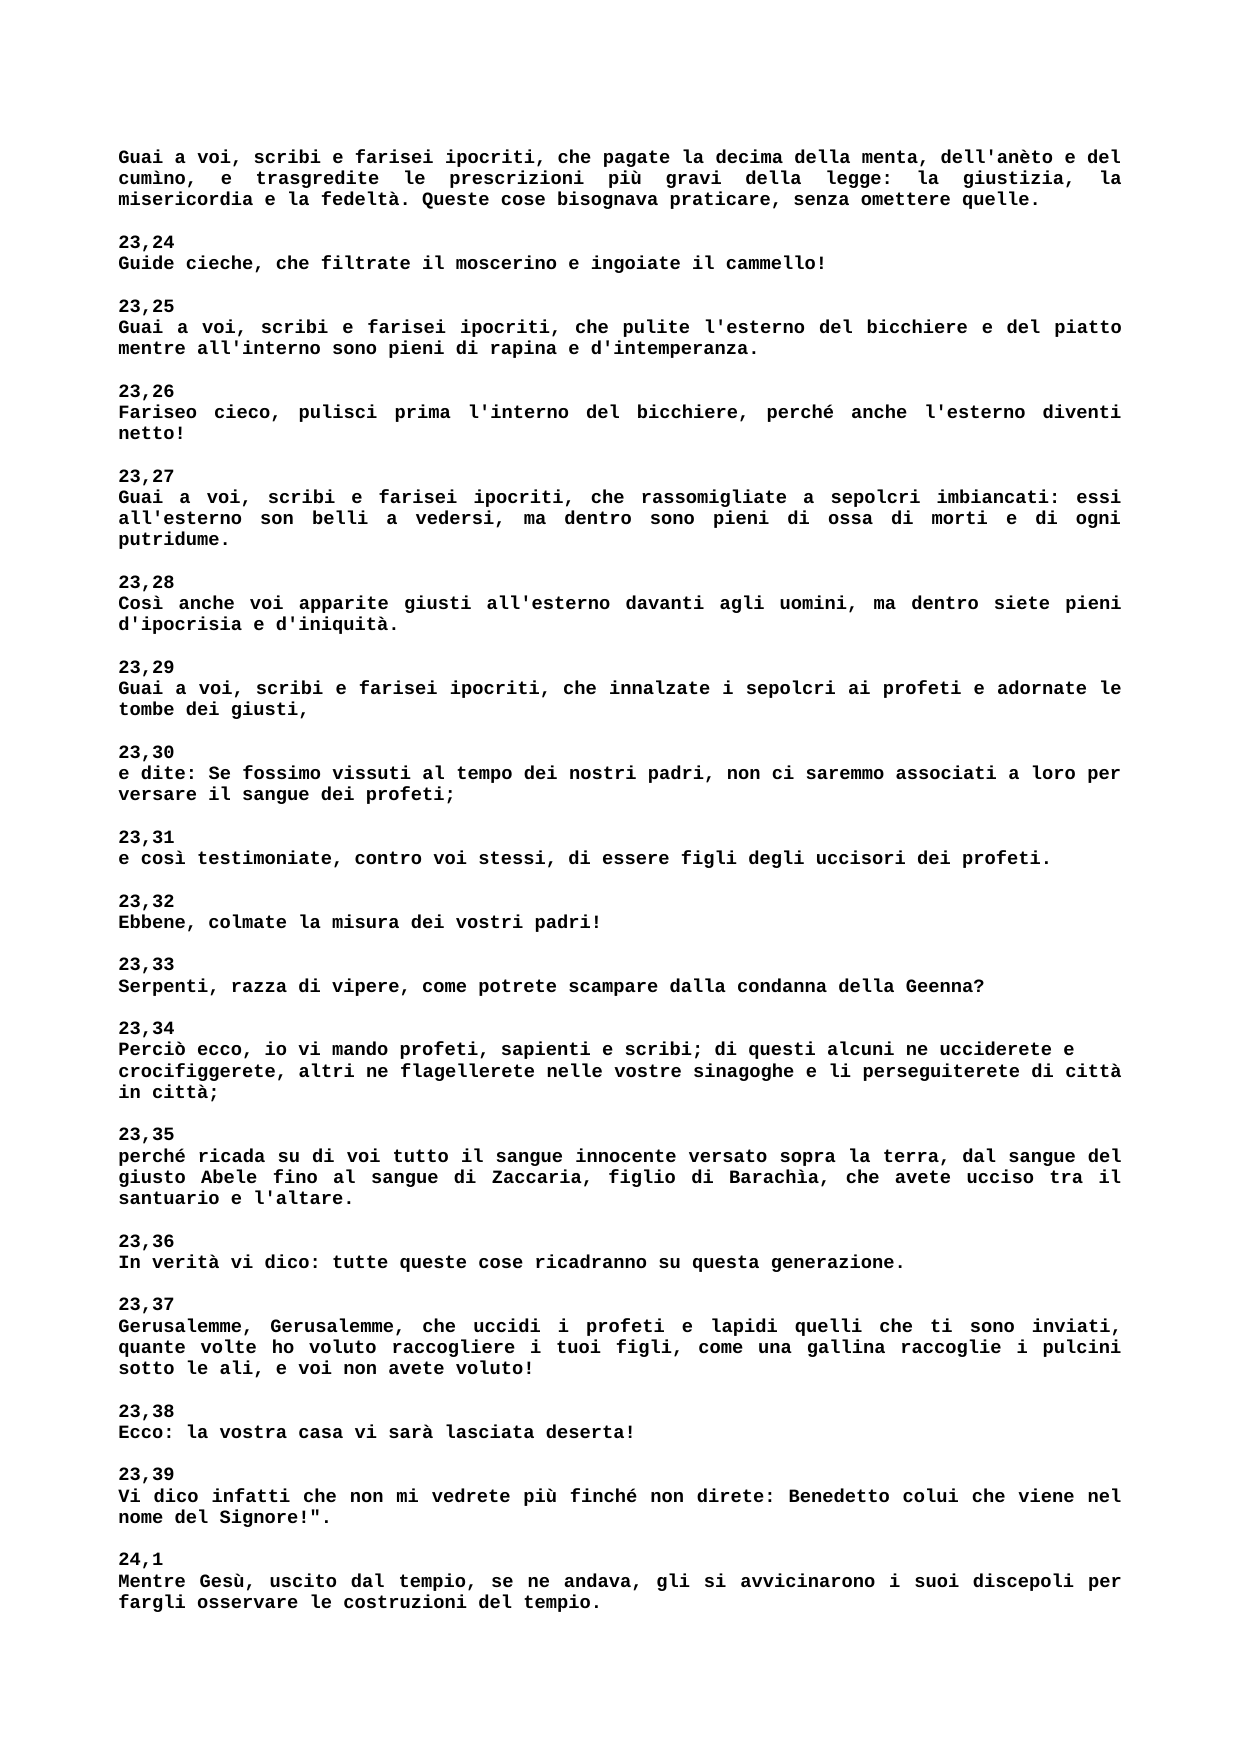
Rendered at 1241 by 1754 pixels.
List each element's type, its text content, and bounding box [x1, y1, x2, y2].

text Serpenti, razza di vipere, come potrete scampare dalla condanna della Geenna? [118, 976, 1122, 998]
text Guide cieche, che filtrate il moscerino e ingoiate il cammello! [118, 254, 1122, 275]
text 23,30 [118, 743, 1122, 764]
text 23,33 [118, 955, 1122, 976]
text 23,39 [118, 1465, 1122, 1486]
text crocifiggerete, altri ne flagellerete nelle vostre sinagoghe e li perseguiterete di città in città; [118, 1061, 1122, 1104]
text 24,1 [118, 1550, 1122, 1571]
text 23,28 [118, 573, 1122, 594]
text Ebbene, colmate la misura dei vostri padri! [118, 913, 1122, 934]
text Guai a voi, scribi e farisei ipocriti, che pulite l'esterno del bicchiere e del piatto mentre all'interno sono pieni di rapina e d'intemperanza. [118, 318, 1122, 360]
text Mentre Gesù, uscito dal tempio, se ne andava, gli si avvicinarono i suoi discepoli per fargli osservare le costruzioni del tempio. [118, 1571, 1122, 1614]
text Fariseo cieco, pulisci prima l'interno del bicchiere, perché anche l'esterno diventi netto! [118, 403, 1122, 445]
text 23,29 [118, 658, 1122, 679]
text Guai a voi, scribi e farisei ipocriti, che pagate la decima della menta, dell'anèto e del cumìno, e trasgredite le prescrizioni più gravi della legge: la giustizia, la misericordia e la fedeltà. Queste cose bisognava praticare, senza omettere quelle. [118, 148, 1122, 211]
text 23,37 [118, 1295, 1122, 1316]
text Guai a voi, scribi e farisei ipocriti, che rassomigliate a sepolcri imbiancati: essi all'esterno son belli a vedersi, ma dentro sono pieni di ossa di morti e di ogni putridume. [118, 488, 1122, 551]
text Guai a voi, scribi e farisei ipocriti, che innalzate i sepolcri ai profeti e adornate le tombe dei giusti, [118, 679, 1122, 721]
text Ecco: la vostra casa vi sarà lasciata deserta! [118, 1423, 1122, 1444]
text 23,36 [118, 1231, 1122, 1253]
text 23,27 [118, 466, 1122, 488]
text In verità vi dico: tutte queste cose ricadranno su questa generazione. [118, 1253, 1122, 1274]
text perché ricada su di voi tutto il sangue innocente versato sopra la terra, dal sangue del giusto Abele fino al sangue di Zaccaria, figlio di Barachìa, che avete ucciso tra il santuario e l'altare. [118, 1146, 1122, 1210]
text 23,24 [118, 233, 1122, 254]
text 23,25 [118, 296, 1122, 318]
text 23,34 [118, 1019, 1122, 1040]
text Gerusalemme, Gerusalemme, che uccidi i profeti e lapidi quelli che ti sono inviati, quante volte ho voluto raccogliere i tuoi figli, come una gallina raccoglie i pulcini sotto le ali, e voi non avete voluto! [118, 1316, 1122, 1380]
text 23,38 [118, 1401, 1122, 1423]
text Perciò ecco, io vi mando profeti, sapienti e scribi; di questi alcuni ne ucciderete e [118, 1040, 1122, 1061]
text e dite: Se fossimo vissuti al tempo dei nostri padri, non ci saremmo associati a loro per versare il sangue dei profeti; [118, 764, 1122, 806]
text 23,31 [118, 828, 1122, 849]
text Vi dico infatti che non mi vedrete più finché non direte: Benedetto colui che viene nel nome del Signore!". [118, 1486, 1122, 1529]
text 23,35 [118, 1125, 1122, 1146]
text Così anche voi apparite giusti all'esterno davanti agli uomini, ma dentro siete pieni d'ipocrisia e d'iniquità. [118, 594, 1122, 636]
text 23,32 [118, 891, 1122, 913]
text 23,26 [118, 381, 1122, 403]
text e così testimoniate, contro voi stessi, di essere figli degli uccisori dei profeti. [118, 849, 1122, 870]
